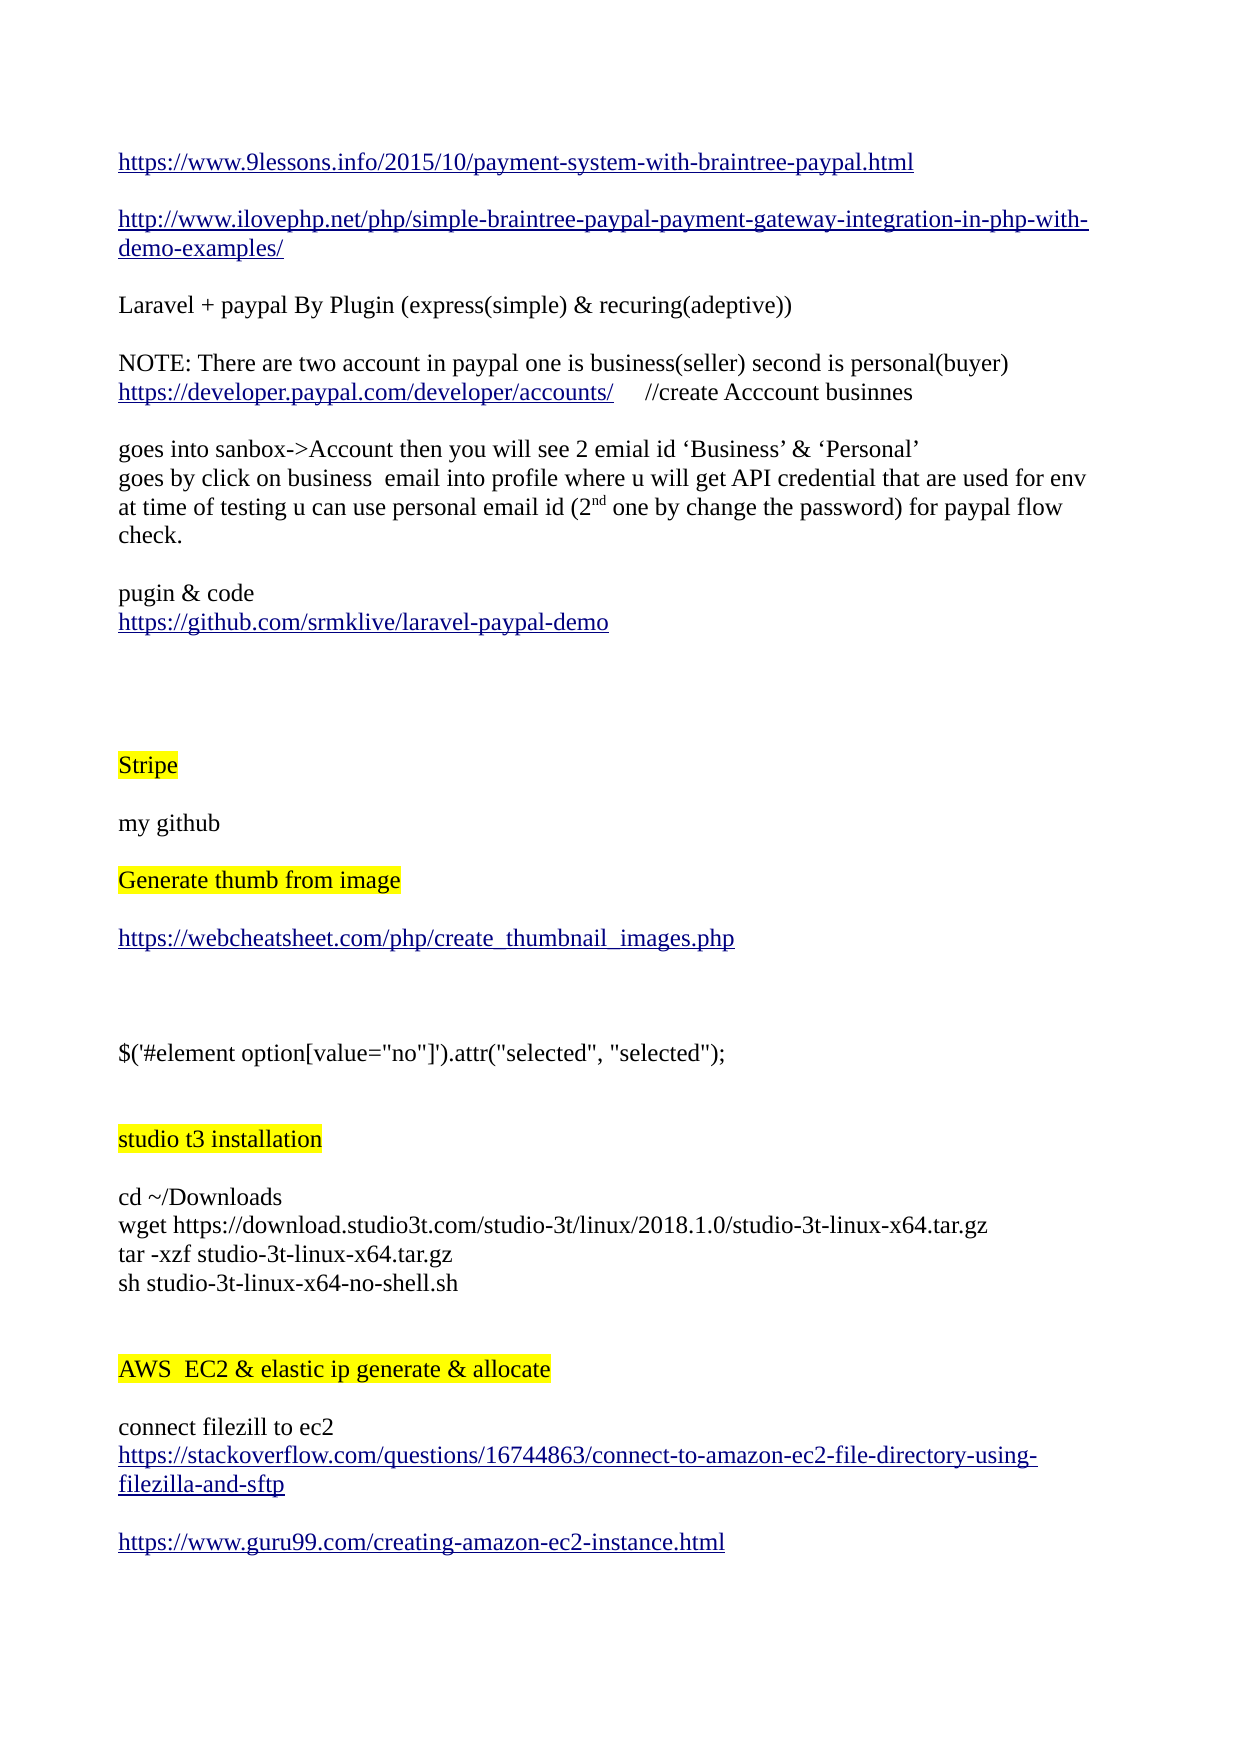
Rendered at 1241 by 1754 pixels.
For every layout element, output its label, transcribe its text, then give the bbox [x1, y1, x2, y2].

text https://developer.paypal.com/developer/accounts/ //create Acccount businnes [118, 377, 1122, 406]
text my github [118, 808, 1122, 837]
text goes by click on business email into profile where u will get API credential that are used for env [118, 463, 1122, 492]
text tar -xzf studio-3t-linux-x64.tar.gz [118, 1239, 1122, 1268]
text AWS EC2 & elastic ip generate & allocate [118, 1354, 1122, 1383]
text studio t3 installation [118, 1124, 1122, 1153]
text http://www.ilovephp.net/php/simple-braintree-paypal-payment-gateway-integration-in-php-with-demo-examples/ [118, 204, 1122, 262]
text wget https://download.studio3t.com/studio-3t/linux/2018.1.0/studio-3t-linux-x64.tar.gz [118, 1211, 1122, 1239]
text Laravel + paypal By Plugin (express(simple) & recuring(adeptive)) [118, 291, 1122, 319]
text https://github.com/srmklive/laravel-paypal-demo [118, 607, 1122, 636]
text sh studio-3t-linux-x64-no-shell.sh [118, 1268, 1122, 1297]
text Stripe [118, 751, 1122, 779]
text pugin & code [118, 578, 1122, 607]
text https://stackoverflow.com/questions/16744863/connect-to-amazon-ec2-file-directory-using-filezilla-and-sftp [118, 1441, 1122, 1498]
text NOTE: There are two account in paypal one is business(seller) second is personal(buyer) [118, 348, 1122, 377]
text https://www.guru99.com/creating-amazon-ec2-instance.html [118, 1527, 1122, 1556]
text connect filezill to ec2 [118, 1412, 1122, 1441]
text https://www.9lessons.info/2015/10/payment-system-with-braintree-paypal.html [118, 147, 1122, 176]
text cd ~/Downloads [118, 1182, 1122, 1211]
text https://webcheatsheet.com/php/create_thumbnail_images.php [118, 923, 1122, 952]
text Generate thumb from image [118, 866, 1122, 894]
text $('#element option[value="no"]').attr("selected", "selected"); [118, 1038, 1122, 1067]
text at time of testing u can use personal email id (2nd one by change the password) for paypal flow check. [118, 492, 1122, 549]
text goes into sanbox->Account then you will see 2 emial id ‘Business’ & ‘Personal’ [118, 434, 1122, 463]
